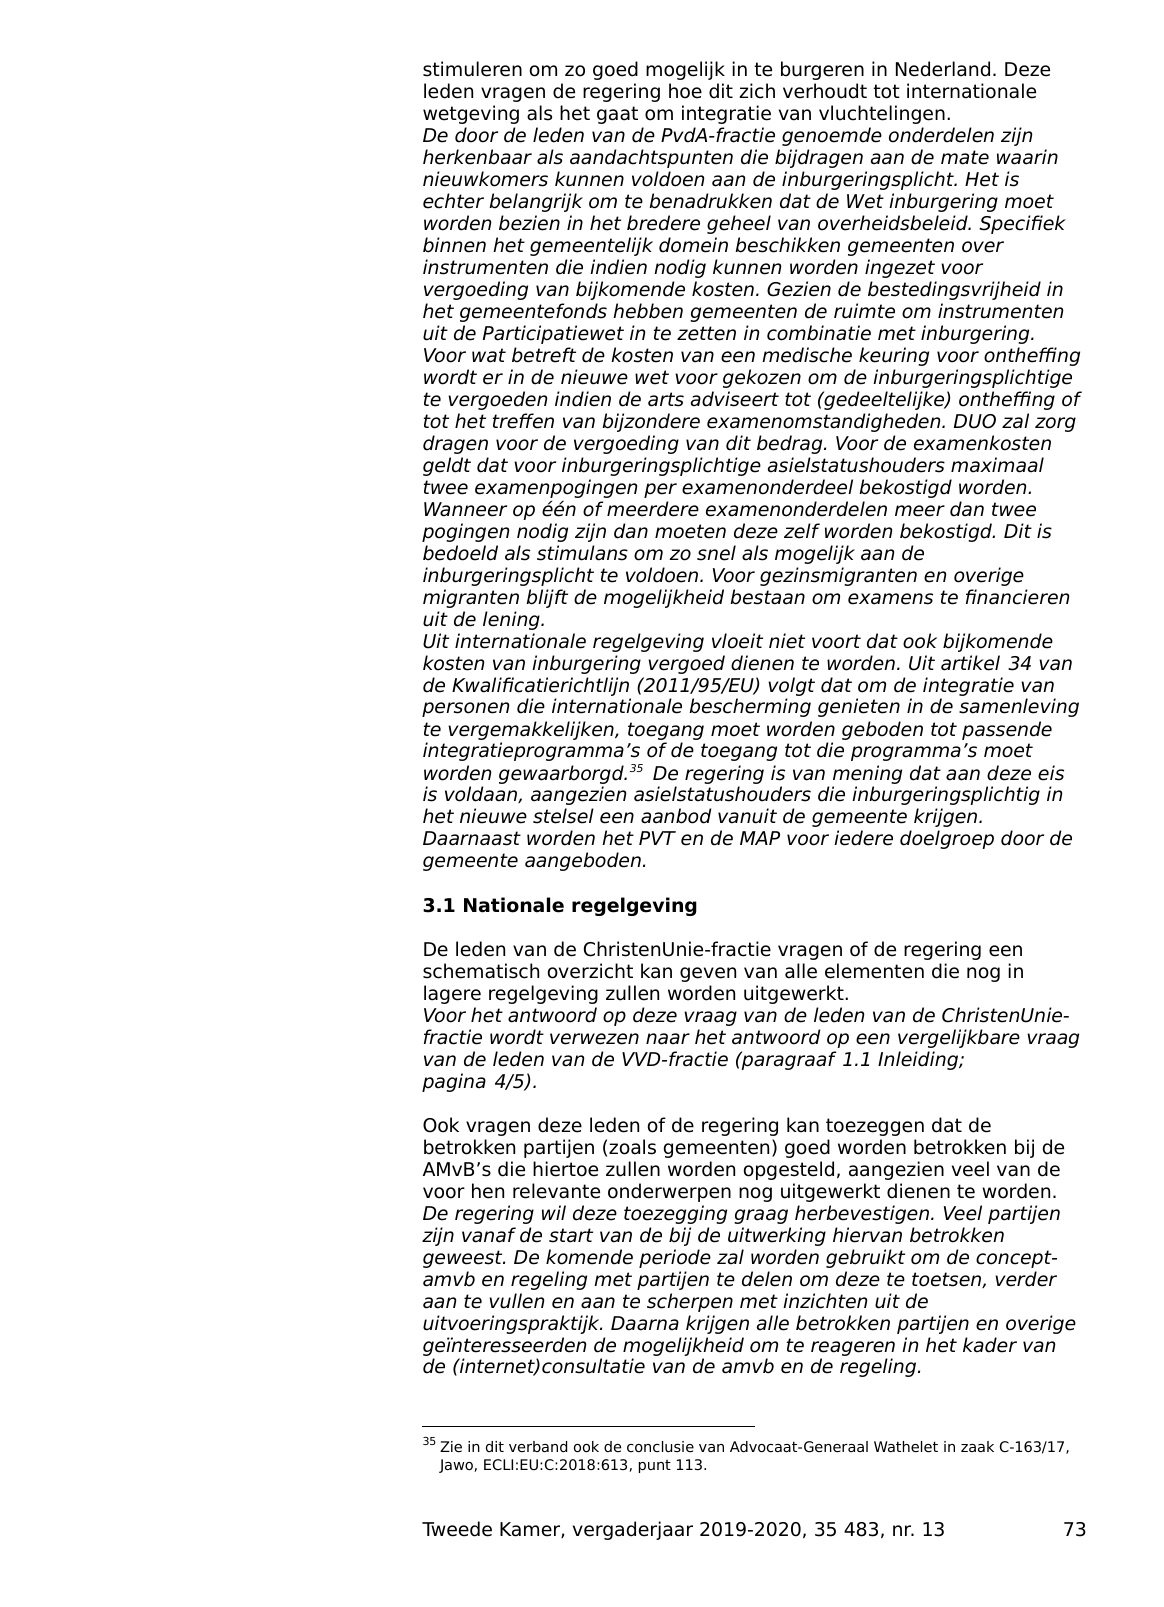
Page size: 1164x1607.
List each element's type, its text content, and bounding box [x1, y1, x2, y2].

subtitle 3.1 Nationale regelgeving [422, 894, 1087, 916]
text De regering wil deze toezegging graag herbevestigen. Veel partijen zijn vanaf de start van de bij de uitwerking hiervan betrokken geweest. De komende periode zal worden gebruikt om de concept-amvb en regeling met partijen te delen om deze te toetsen, verder aan te vullen en aan te scherpen met inzichten uit de uitvoeringspraktijk. Daarna krijgen alle betrokken partijen en overige geïnteresseerden de mogelijkheid om te reageren in het kader van de (internet)consultatie van de amvb en de regeling. [422, 1203, 1087, 1378]
text Voor wat betreft de kosten van een medische keuring voor ontheffing wordt er in de nieuwe wet voor gekozen om de inburgeringsplichtige te vergoeden indien de arts adviseert tot (gedeeltelijke) ontheffing of tot het treffen van bijzondere examenomstandigheden. DUO zal zorg dragen voor de vergoeding van dit bedrag. Voor de examenkosten geldt dat voor inburgeringsplichtige asielstatushouders maximaal twee examenpogingen per examenonderdeel bekostigd worden. Wanneer op één of meerdere examenonderdelen meer dan twee pogingen nodig zijn dan moeten deze zelf worden bekostigd. Dit is bedoeld als stimulans om zo snel als mogelijk aan de inburgeringsplicht te voldoen. Voor gezinsmigranten en overige migranten blijft de mogelijkheid bestaan om examens te financieren uit de lening. [422, 345, 1087, 631]
text Uit internationale regelgeving vloeit niet voort dat ook bijkomende kosten van inburgering vergoed dienen te worden. Uit artikel 34 van de Kwalificatierichtlijn (2011/95/EU) volgt dat om de integratie van personen die internationale bescherming genieten in de samenleving te vergemakkelijken, toegang moet worden geboden tot passende integratieprogramma’s of de toegang tot die programma’s moet worden gewaarborgd. De regering is van mening dat aan deze eis is voldaan, aangezien asielstatushouders die inburgeringsplichtig in het nieuwe stelsel een aanbod vanuit de gemeente krijgen. Daarnaast worden het PVT en de MAP voor iedere doelgroep door de gemeente aangeboden. [422, 631, 1087, 872]
text De leden van de ChristenUnie-fractie vragen of de regering een schematisch overzicht kan geven van alle elementen die nog in lagere regelgeving zullen worden uitgewerkt. [422, 939, 1087, 1004]
text Zie in dit verband ook de conclusie van Advocaat-Generaal Wathelet in zaak C-163/17, Jawo, ECLI:EU:C:2018:613, punt 113. [422, 1435, 1087, 1474]
text De door de leden van de PvdA-fractie genoemde onderdelen zijn herkenbaar als aandachtspunten die bijdragen aan de mate waarin nieuwkomers kunnen voldoen aan de inburgeringsplicht. Het is echter belangrijk om te benadrukken dat de Wet inburgering moet worden bezien in het bredere geheel van overheidsbeleid. Specifiek binnen het gemeentelijk domein beschikken gemeenten over instrumenten die indien nodig kunnen worden ingezet voor vergoeding van bijkomende kosten. Gezien de bestedingsvrijheid in het gemeentefonds hebben gemeenten de ruimte om instrumenten uit de Participatiewet in te zetten in combinatie met inburgering. [422, 125, 1087, 345]
text stimuleren om zo goed mogelijk in te burgeren in Nederland. Deze leden vragen de regering hoe dit zich verhoudt tot internationale wetgeving als het gaat om integratie van vluchtelingen. [422, 59, 1087, 125]
text Voor het antwoord op deze vraag van de leden van de ChristenUnie-fractie wordt verwezen naar het antwoord op een vergelijkbare vraag van de leden van de VVD-fractie (paragraaf 1.1 Inleiding; pagina 4/5). [422, 1004, 1087, 1092]
text Ook vragen deze leden of de regering kan toezeggen dat de betrokken partijen (zoals gemeenten) goed worden betrokken bij de AMvB’s die hiertoe zullen worden opgesteld, aangezien veel van de voor hen relevante onderwerpen nog uitgewerkt dienen te worden. [422, 1115, 1087, 1203]
